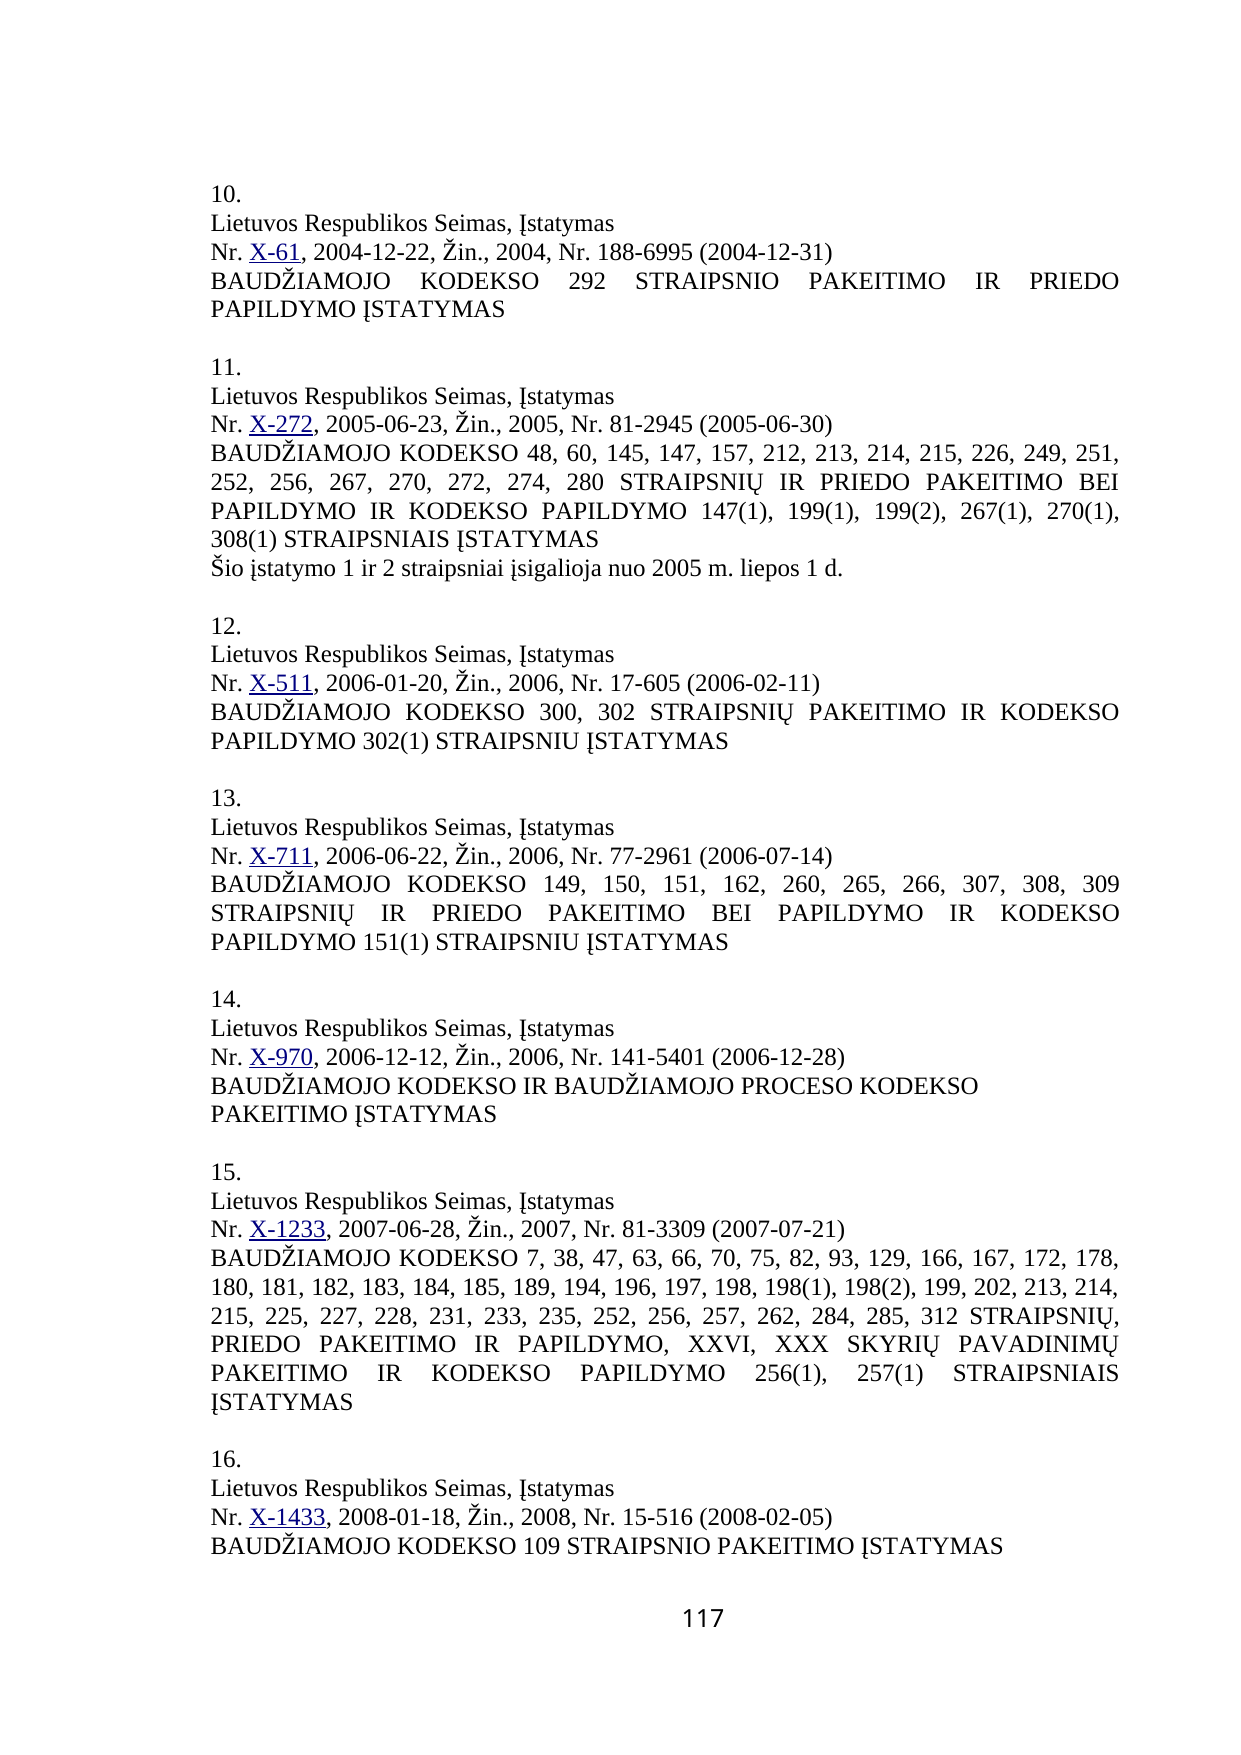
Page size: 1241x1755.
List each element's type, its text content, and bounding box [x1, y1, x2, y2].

text 15. [210, 1157, 1120, 1186]
text Nr. X-61, 2004-12-22, Žin., 2004, Nr. 188-6995 (2004-12-31) [210, 237, 1120, 266]
text Lietuvos Respublikos Seimas, Įstatymas [210, 1186, 1120, 1214]
text Nr. X-511, 2006-01-20, Žin., 2006, Nr. 17-605 (2006-02-11) [210, 668, 1120, 697]
text Lietuvos Respublikos Seimas, Įstatymas [210, 208, 1120, 237]
text 16. [210, 1444, 1120, 1473]
text 13. [210, 783, 1120, 812]
text 14. [210, 984, 1120, 1013]
text 12. [210, 611, 1120, 639]
text 11. [210, 352, 1120, 381]
text 10. [210, 179, 1120, 208]
text BAUDŽIAMOJO KODEKSO IR BAUDŽIAMOJO PROCESO KODEKSO PAKEITIMO ĮSTATYMAS [210, 1071, 1120, 1128]
text Lietuvos Respublikos Seimas, Įstatymas [210, 812, 1120, 841]
text BAUDŽIAMOJO KODEKSO 300, 302 STRAIPSNIŲ PAKEITIMO IR KODEKSO PAPILDYMO 302(1) STRAIPSNIU ĮSTATYMAS [210, 697, 1120, 754]
text Šio įstatymo 1 ir 2 straipsniai įsigalioja nuo 2005 m. liepos 1 d. [210, 553, 1120, 582]
text Lietuvos Respublikos Seimas, Įstatymas [210, 639, 1120, 668]
text BAUDŽIAMOJO KODEKSO 7, 38, 47, 63, 66, 70, 75, 82, 93, 129, 166, 167, 172, 178, 180, 181, 182, 183, 184, 185, 189, 194, 196, 197, 198, 198(1), 198(2), 199, 202, 213, 214, 215, 225, 227, 228, 231, 233, 235, 252, 256, 257, 262, 284, 285, 312 STRAIPSNIŲ, PRIEDO PAKEITIMO IR PAPILDYMO, XXVI, XXX SKYRIŲ PAVADINIMŲ PAKEITIMO IR KODEKSO PAPILDYMO 256(1), 257(1) STRAIPSNIAIS ĮSTATYMAS [210, 1243, 1120, 1416]
text Nr. X-711, 2006-06-22, Žin., 2006, Nr. 77-2961 (2006-07-14) [210, 841, 1120, 869]
text BAUDŽIAMOJO KODEKSO 109 STRAIPSNIO PAKEITIMO ĮSTATYMAS [210, 1531, 1120, 1559]
text BAUDŽIAMOJO KODEKSO 292 STRAIPSNIO PAKEITIMO IR PRIEDO PAPILDYMO ĮSTATYMAS [210, 266, 1120, 323]
text Nr. X-1233, 2007-06-28, Žin., 2007, Nr. 81-3309 (2007-07-21) [210, 1214, 1120, 1243]
text BAUDŽIAMOJO KODEKSO 48, 60, 145, 147, 157, 212, 213, 214, 215, 226, 249, 251, 252, 256, 267, 270, 272, 274, 280 STRAIPSNIŲ IR PRIEDO PAKEITIMO BEI PAPILDYMO IR KODEKSO PAPILDYMO 147(1), 199(1), 199(2), 267(1), 270(1), 308(1) STRAIPSNIAIS ĮSTATYMAS [210, 438, 1120, 553]
text Lietuvos Respublikos Seimas, Įstatymas [210, 1013, 1120, 1042]
text BAUDŽIAMOJO KODEKSO 149, 150, 151, 162, 260, 265, 266, 307, 308, 309 STRAIPSNIŲ IR PRIEDO PAKEITIMO BEI PAPILDYMO IR KODEKSO PAPILDYMO 151(1) STRAIPSNIU ĮSTATYMAS [210, 869, 1120, 956]
text Lietuvos Respublikos Seimas, Įstatymas [210, 381, 1120, 409]
text Lietuvos Respublikos Seimas, Įstatymas [210, 1473, 1120, 1502]
text Nr. X-1433, 2008-01-18, Žin., 2008, Nr. 15-516 (2008-02-05) [210, 1502, 1120, 1531]
text Nr. X-272, 2005-06-23, Žin., 2005, Nr. 81-2945 (2005-06-30) [210, 409, 1120, 438]
text Nr. X-970, 2006-12-12, Žin., 2006, Nr. 141-5401 (2006-12-28) [210, 1042, 1120, 1071]
